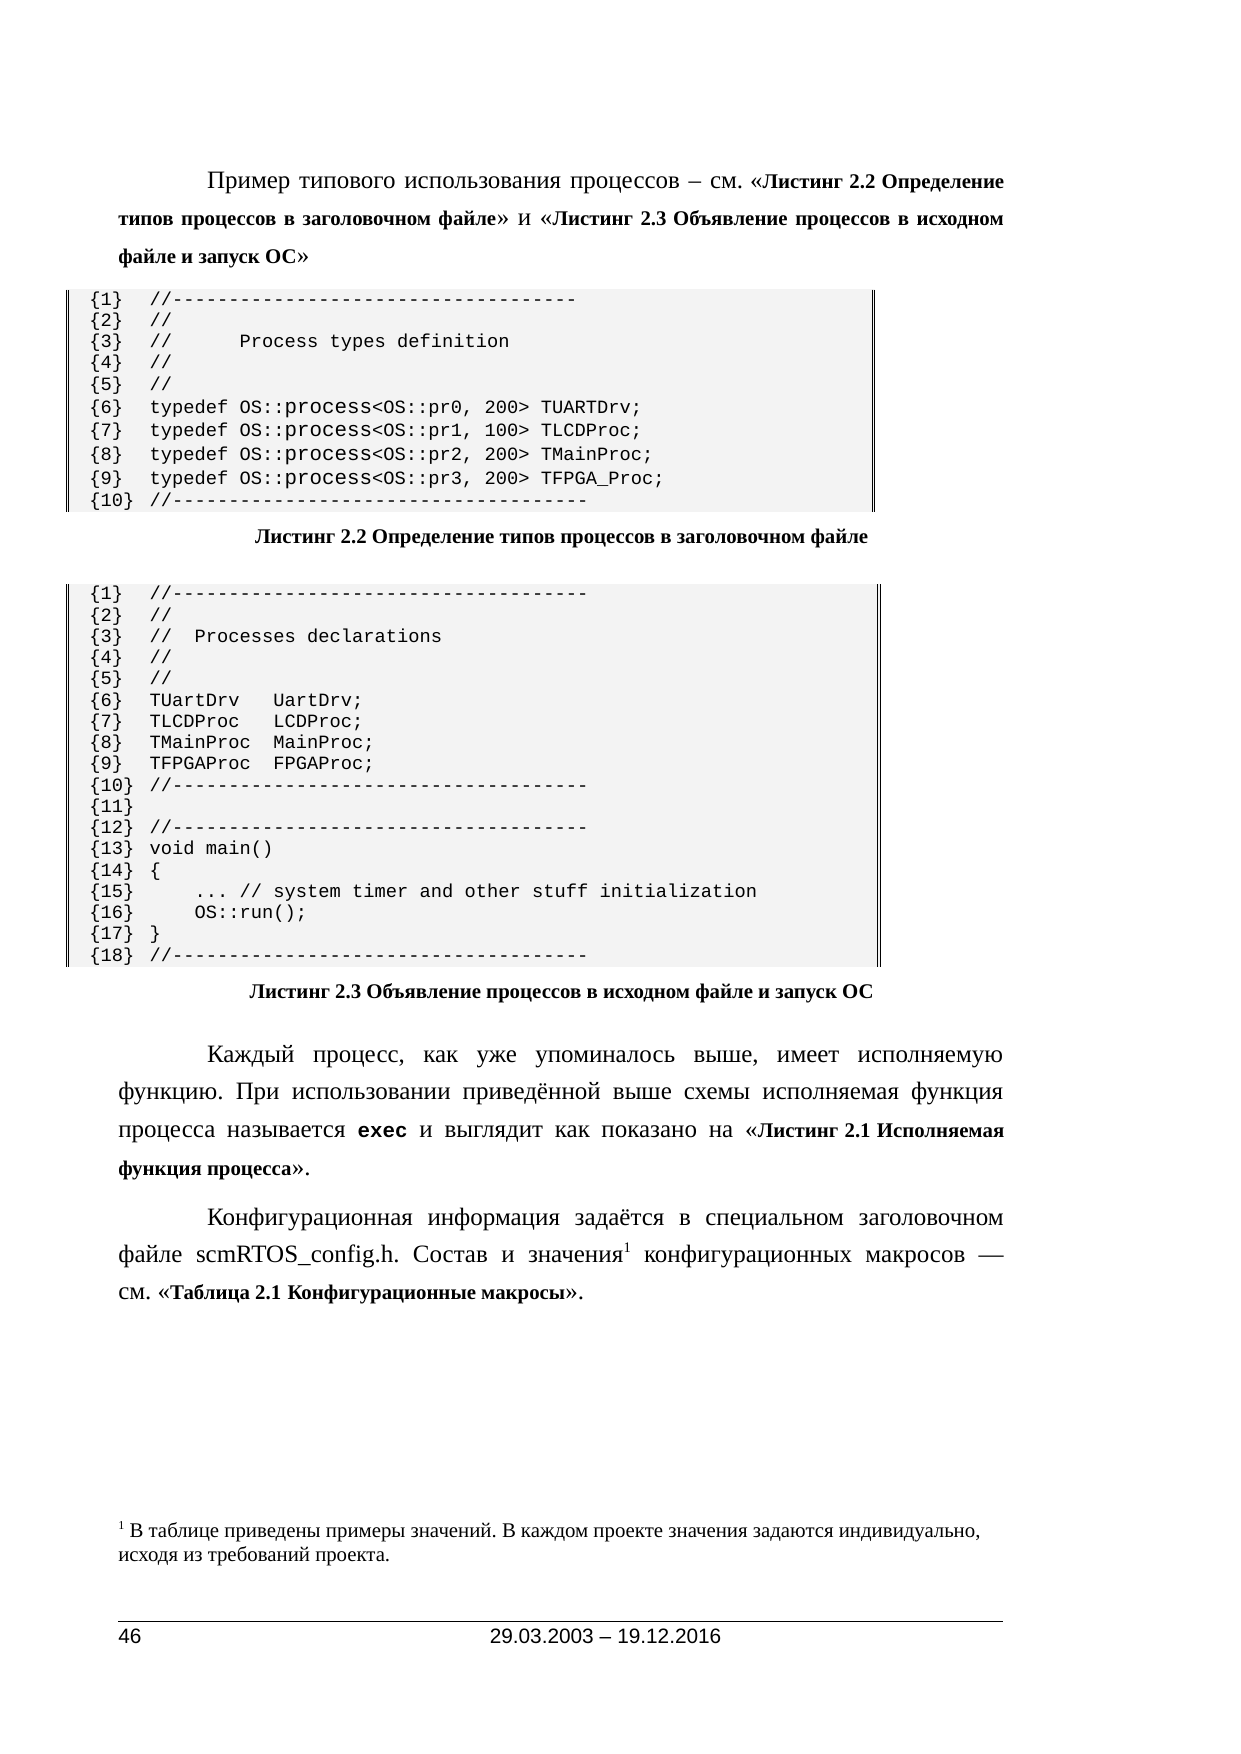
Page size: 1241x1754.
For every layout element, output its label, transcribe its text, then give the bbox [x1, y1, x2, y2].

list void main() [69, 839, 877, 860]
list //------------------------------------- [69, 945, 877, 967]
list { [69, 860, 877, 882]
list // Processes declarations [69, 627, 877, 648]
list //------------------------------------- [69, 818, 877, 839]
list // [69, 374, 872, 396]
text Конфигурационная информация задаётся в специальном заголовочном файле scmRTOS_config.h. Состав и значения конфигурационных макросов — см. «Таблица 2.1 Конфигурационные макросы». [118, 1202, 1004, 1305]
list // [69, 648, 877, 669]
list // Process types definition [69, 332, 872, 353]
list ... // system timer and other stuff initialization [69, 882, 877, 903]
list TFPGAProc FPGAProc; [69, 754, 877, 775]
list //------------------------------------- [69, 775, 877, 797]
list // [69, 353, 872, 374]
text Листинг 2.3 Объявление процессов в исходном файле и запуск ОС [119, 979, 1004, 1003]
text Каждый процесс, как уже упоминалось выше, имеет исполняемую функцию. При использовании приведённой выше схемы исполняемая функция процесса называется exec и выглядит как показано на «Листинг 2.1 Исполняемая функция процесса». [118, 1039, 1004, 1181]
list typedef OS::process<OS::pr0, 200> TUARTDrv; [69, 396, 872, 419]
list TLCDProc LCDProc; [69, 712, 877, 733]
list //------------------------------------ [66, 289, 872, 311]
list typedef OS::process<OS::pr1, 100> TLCDProc; [69, 419, 872, 443]
text В таблице приведены примеры значений. В каждом проекте значения задаются индивидуально, исходя из требований проекта. [118, 1518, 1004, 1566]
list TMainProc MainProc; [69, 733, 877, 754]
list TUartDrv UartDrv; [69, 690, 877, 712]
list typedef OS::process<OS::pr3, 200> TFPGA_Proc; [69, 467, 872, 490]
list // [69, 669, 877, 690]
list OS::run(); [69, 903, 877, 924]
text Пример типового использования процессов – см. «Листинг 2.2 Определение типов процессов в заголовочном файле» и «Листинг 2.3 Объявление процессов в исходном файле и запуск ОС» [118, 165, 1004, 268]
list } [69, 924, 877, 945]
list //------------------------------------- [69, 584, 877, 605]
list //------------------------------------- [69, 490, 872, 512]
list // [69, 605, 877, 627]
text Листинг 2.2 Определение типов процессов в заголовочном файле [119, 524, 1004, 548]
list // [69, 311, 872, 332]
list typedef OS::process<OS::pr2, 200> TMainProc; [69, 443, 872, 467]
